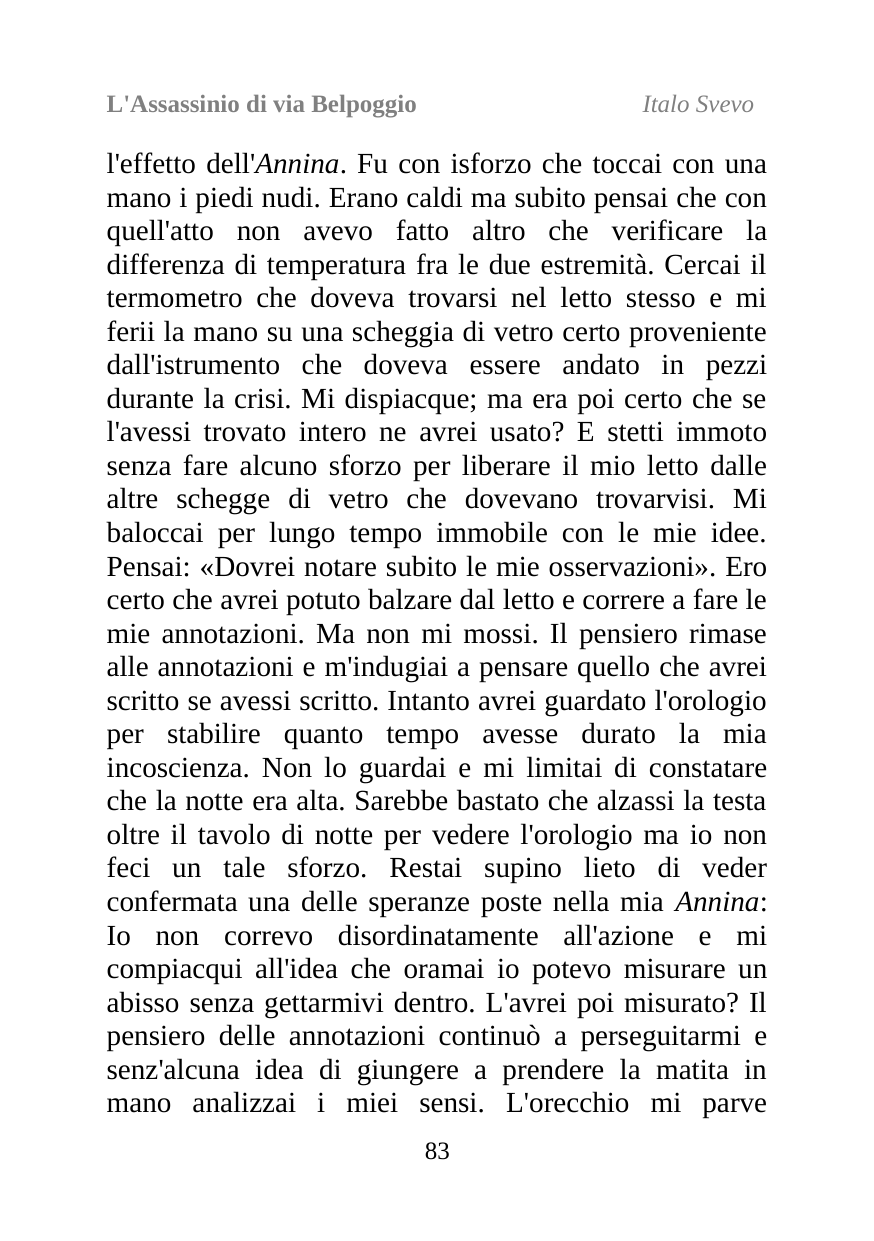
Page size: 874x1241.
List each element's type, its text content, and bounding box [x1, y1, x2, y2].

text l'effetto dell'Annina. Fu con isforzo che toccai con una mano i piedi nudi. Erano caldi ma subito pensai che con quell'atto non avevo fatto altro che verificare la differenza di temperatura fra le due estremità. Cercai il termometro che doveva trovarsi nel letto stesso e mi ferii la mano su una scheggia di vetro certo proveniente dall'istrumento che doveva essere andato in pezzi durante la crisi. Mi dispiacque; ma era poi certo che se l'avessi trovato intero ne avrei usato? E stetti immoto senza fare alcuno sforzo per liberare il mio letto dalle altre schegge di vetro che dovevano trovarvisi. Mi baloccai per lungo tempo immobile con le mie idee. Pensai: «Dovrei notare subito le mie osservazioni». Ero certo che avrei potuto balzare dal letto e correre a fare le mie annotazioni. Ma non mi mossi. Il pensiero rimase alle annotazioni e m'indugiai a pensare quello che avrei scritto se avessi scritto. Intanto avrei guardato l'orologio per stabilire quanto tempo avesse durato la mia incoscienza. Non lo guardai e mi limitai di constatare che la notte era alta. Sarebbe bastato che alzassi la testa oltre il tavolo di notte per vedere l'orologio ma io non feci un tale sforzo. Restai supino lieto di veder confermata una delle speranze poste nella mia Annina: Io non correvo disordinatamente all'azione e mi compiacqui all'idea che oramai io potevo misurare un abisso senza gettarmivi dentro. L'avrei poi misurato? Il pensiero delle annotazioni continuò a perseguitarmi e senz'alcuna idea di giungere a prendere la matita in mano analizzai i miei sensi. L'orecchio mi parve [106, 146, 768, 1119]
